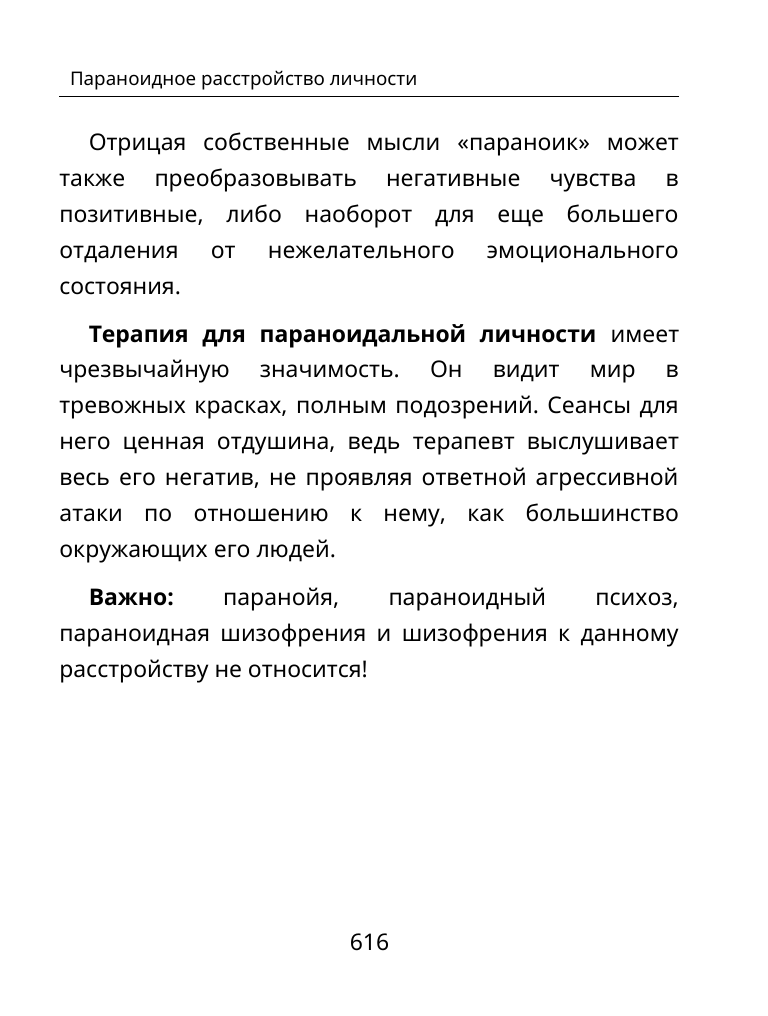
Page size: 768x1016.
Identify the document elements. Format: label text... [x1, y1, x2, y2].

text Отрицая собственные мысли «параноик» может также преобразовывать негативные чувства в позитивные, либо наоборот для еще большего отдаления от нежелательного эмоционального состояния. [59, 126, 679, 301]
text Терапия для параноидальной личности имеет чрезвычайную значимость. Он видит мир в тревожных красках, полным подозрений. Сеансы для него ценная отдушина, ведь терапевт выслушивает весь его негатив, не проявляя ответной агрессивной атаки по отношению к нему, как большинство окружающих его людей. [59, 317, 679, 564]
text Важно: паранойя, параноидный психоз, параноидная шизофрения и шизофрения к данному расстройству не относится! [59, 581, 679, 684]
